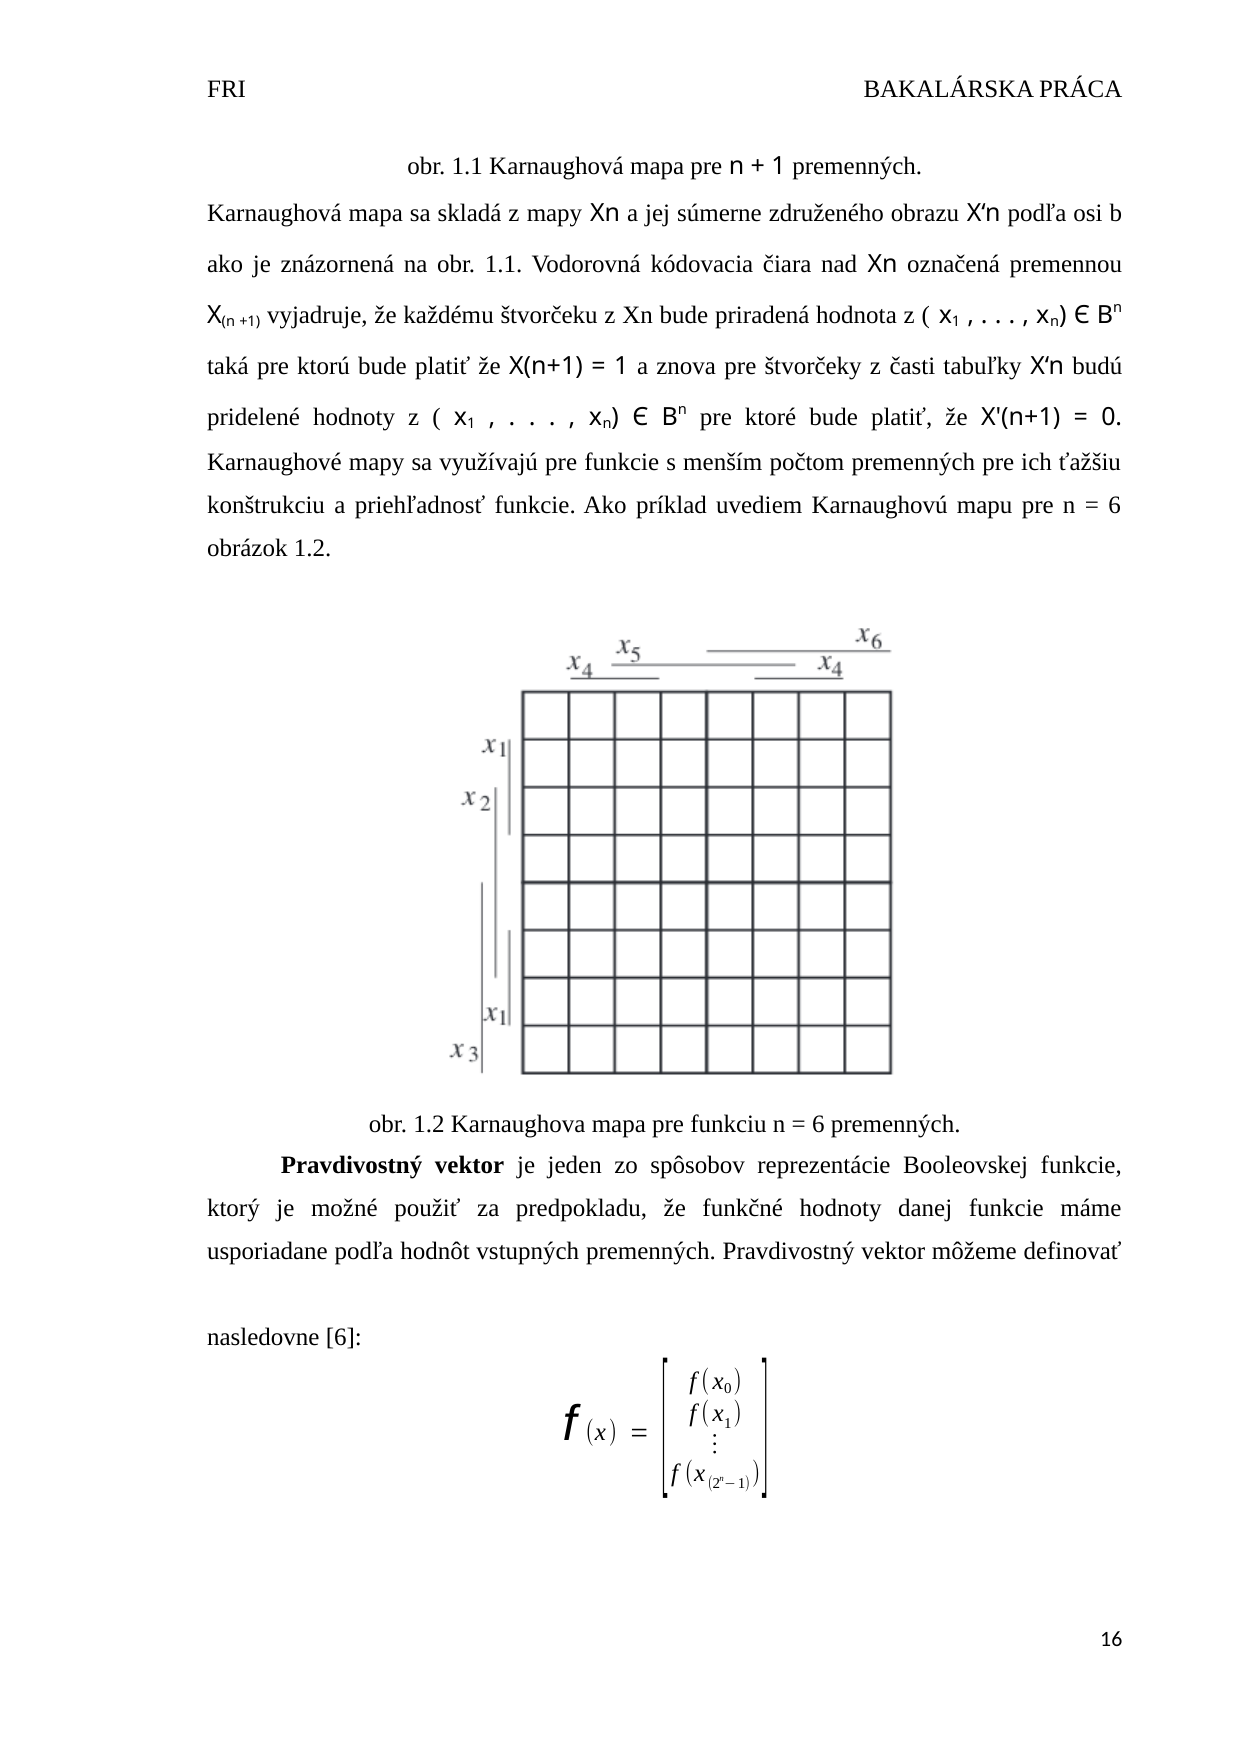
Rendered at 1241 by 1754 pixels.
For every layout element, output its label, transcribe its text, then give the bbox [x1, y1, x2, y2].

picture [448, 611, 904, 1082]
text Pravdivostný vektor je jeden zo spôsobov reprezentácie Booleovskej funkcie, ktorý je možné použiť za predpokladu, že funkčné hodnoty danej funkcie máme usporiadane podľa hodnôt vstupných premenných. Pravdivostný vektor môžeme definovať nasledovne [6]: [207, 1150, 1122, 1351]
text Karnaughová mapa sa skladá z mapy Xn a jej súmerne združeného obrazu X‘n podľa osi b ako je znázornená na obr. 1.1. Vodorovná kódovacia čiara nad Xn označená premennou X(n +1) vyjadruje, že každému štvorčeku z Xn bude priradená hodnota z ( x1 , . . . , xn) Є Bn taká pre ktorú bude platiť že X(n+1) = 1 a znova pre štvorčeky z časti tabuľky X‘n budú pridelené hodnoty z ( x1 , . . . , xn) Є Bn pre ktoré bude platiť, že X'(n+1) = 0. Karnaughové mapy sa využívajú pre funkcie s menším počtom premenných pre ich ťažšiu konštrukciu a priehľadnosť funkcie. Ako príklad uvediem Karnaughovú mapu pre n = 6 obrázok 1.2. [207, 194, 1122, 562]
text obr. 1.1 Karnaughová mapa pre n + 1 premenných. [207, 148, 1122, 182]
text obr. 1.2 Karnaughova mapa pre funkciu n = 6 premenných. [207, 589, 1122, 1137]
